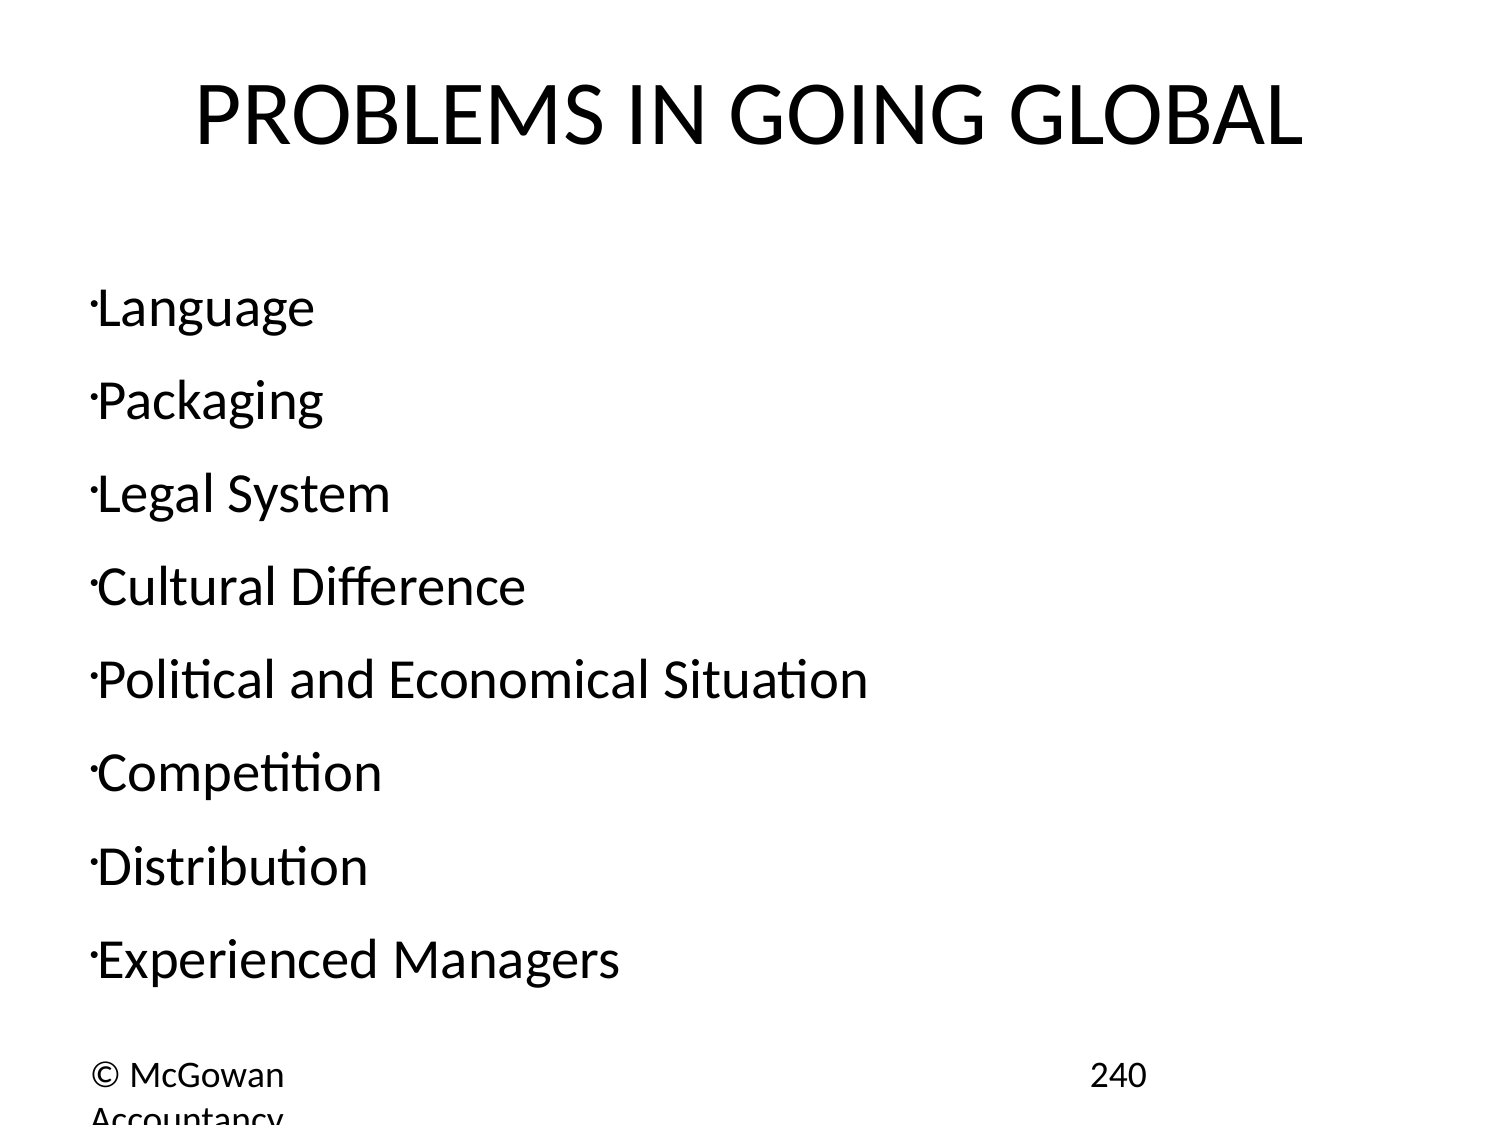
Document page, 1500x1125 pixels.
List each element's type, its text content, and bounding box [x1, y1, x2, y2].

text_box © McGowan Accountancy Services [75, 1042, 425, 1103]
list Language Packaging Legal System Cultural Difference Political and Economical Situation Competition Distribution Experienced Managers [75, 262, 1425, 1005]
text_box [1074, 1042, 1425, 1103]
title PROBLEMS IN GOING GLOBAL [75, 45, 1425, 233]
